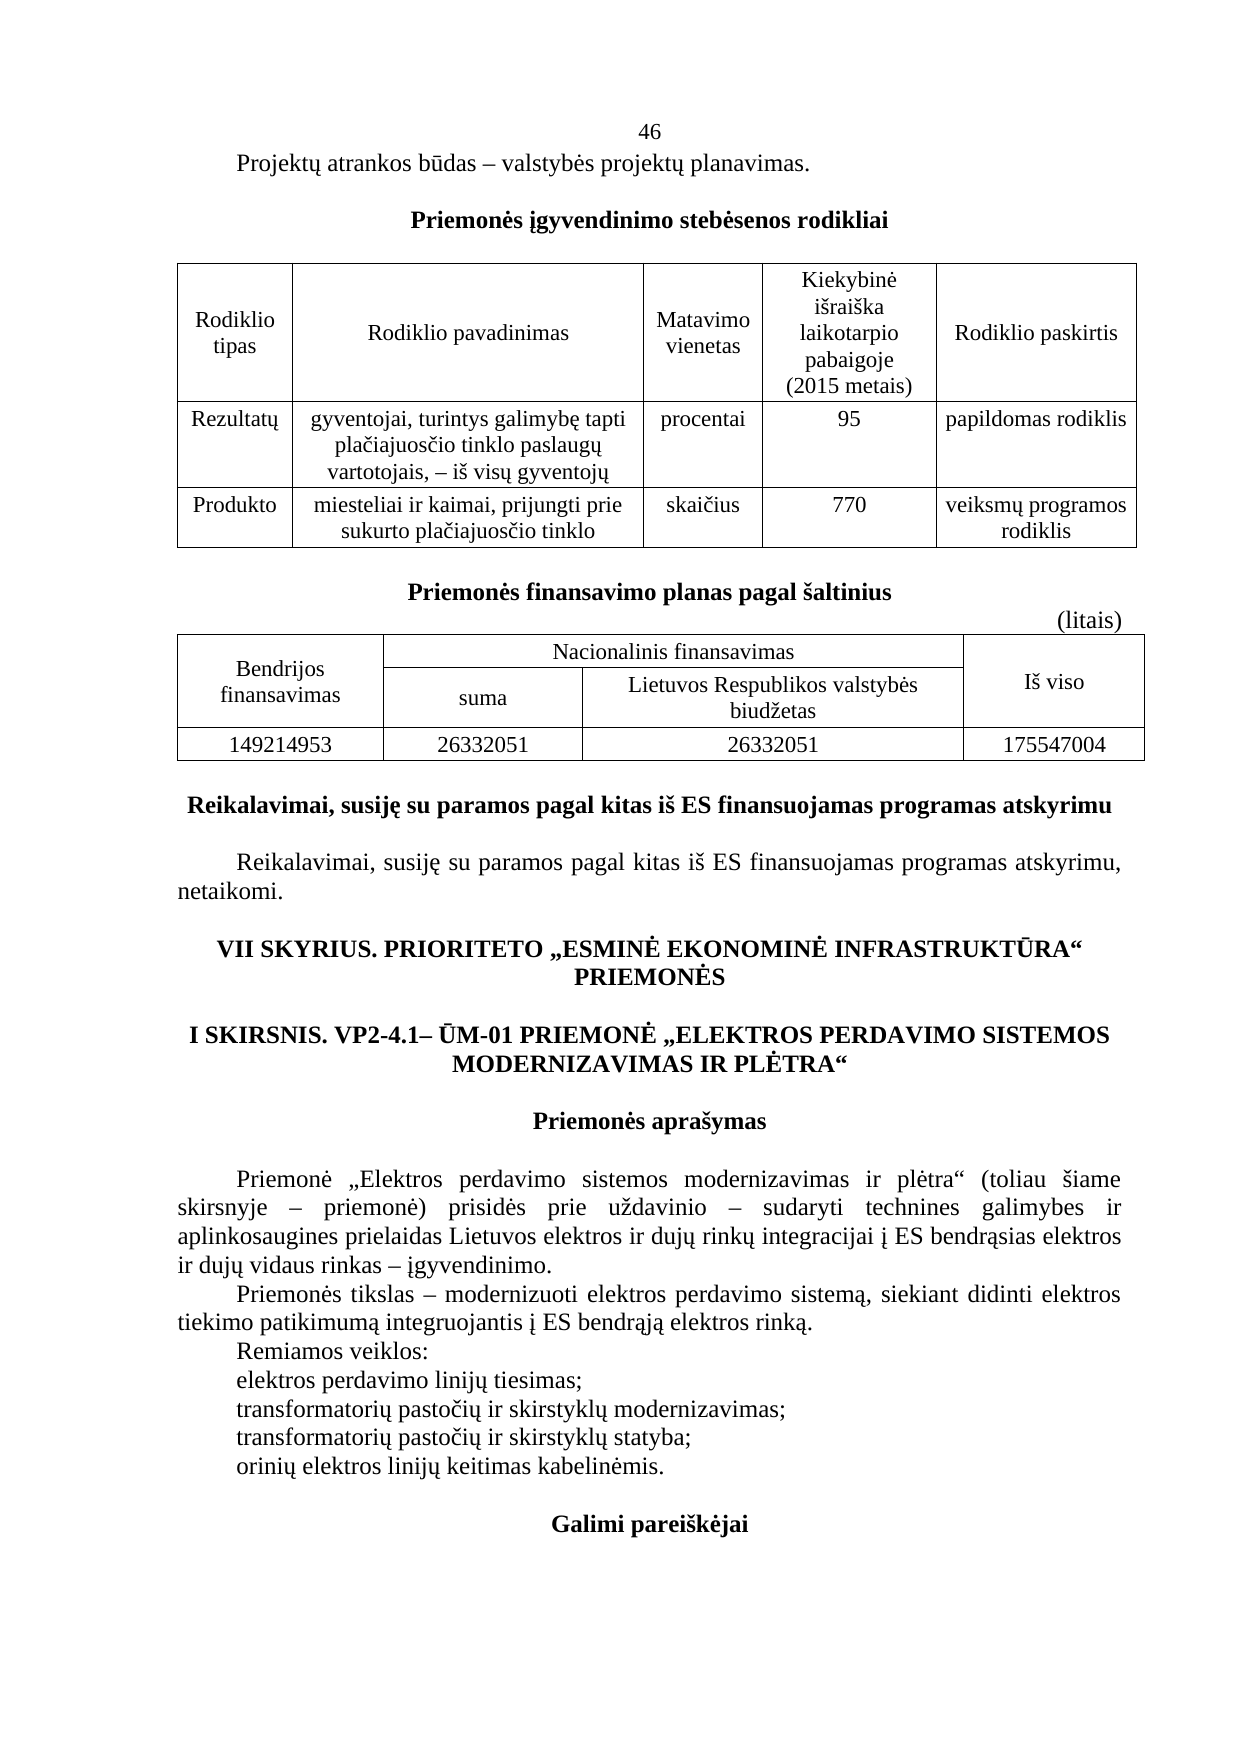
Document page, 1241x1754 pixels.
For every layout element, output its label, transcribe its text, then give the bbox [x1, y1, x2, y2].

text Priemonė „Elektros perdavimo sistemos modernizavimas ir plėtra“ (toliau šiame skirsnyje – priemonė) prisidės prie uždavinio – sudaryti technines galimybes ir aplinkosaugines prielaidas Lietuvos elektros ir dujų rinkų integracijai į ES bendrąsias elektros ir dujų vidaus rinkas – įgyvendinimo. [177, 1164, 1122, 1279]
text Galimi pareiškėjai [177, 1509, 1122, 1537]
table_header Iš viso [964, 635, 1144, 727]
text Priemonės finansavimo planas pagal šaltinius [177, 577, 1122, 605]
table_cell 175547004 [964, 728, 1144, 760]
text transformatorių pastočių ir skirstyklų statyba; [177, 1422, 1122, 1451]
table_cell Lietuvos Respublikos valstybės biudžetas [583, 668, 963, 727]
table_cell Produkto [178, 488, 292, 547]
table_header Rodiklio paskirtis [937, 264, 1136, 401]
text VII SKYRIUS. PRIORITETO „ESMINĖ EKONOMINĖ INFRASTRUKTŪRA“ PRIEMONĖS [177, 934, 1122, 991]
table_header Kiekybinė išraiška laikotarpio pabaigoje (2015 metais) [763, 264, 936, 401]
table_cell 770 [763, 488, 936, 547]
text transformatorių pastočių ir skirstyklų modernizavimas; [177, 1394, 1122, 1422]
table_header Rodiklio pavadinimas [293, 264, 643, 401]
table_cell skaičius [644, 488, 762, 547]
text elektros perdavimo linijų tiesimas; [177, 1365, 1122, 1394]
text Reikalavimai, susiję su paramos pagal kitas iš ES finansuojamas programas atskyrimu, netaikomi. [177, 847, 1122, 905]
text Priemonės įgyvendinimo stebėsenos rodikliai [177, 205, 1122, 234]
table_header Bendrijos finansavimas [178, 635, 383, 727]
table_cell miesteliai ir kaimai, prijungti prie sukurto plačiajuosčio tinklo [293, 488, 643, 547]
table_cell 26332051 [583, 728, 963, 760]
table_cell 95 [763, 402, 936, 487]
text Priemonės aprašymas [177, 1106, 1122, 1135]
text I SKIRSNIS. VP2-4.1– ŪM-01 PRIEMONĖ „Elektros perdavimo sistemos modernizavimas ir plėtra“ [177, 1020, 1122, 1077]
text Reikalavimai, susiję su paramos pagal kitas iš ES finansuojamas programas atskyrimu [177, 790, 1122, 819]
table_cell gyventojai, turintys galimybę tapti plačiajuosčio tinklo paslaugų vartotojais, – iš visų gyventojų [293, 402, 643, 487]
text Priemonės tikslas – modernizuoti elektros perdavimo sistemą, siekiant didinti elektros tiekimo patikimumą integruojantis į ES bendrąją elektros rinką. [177, 1279, 1122, 1336]
table_cell suma [384, 668, 582, 727]
text Remiamos veiklos: [177, 1336, 1122, 1365]
table_header Rodiklio tipas [178, 264, 292, 401]
table_cell veiksmų programos rodiklis [937, 488, 1136, 547]
text (litais) [177, 605, 1122, 634]
table_cell 26332051 [384, 728, 582, 760]
table_header Nacionalinis finansavimas [384, 635, 963, 667]
table_header Matavimo vienetas [644, 264, 762, 401]
text orinių elektros linijų keitimas kabelinėmis. [177, 1451, 1122, 1480]
table_cell 149214953 [178, 728, 383, 760]
table_cell Rezultatų [178, 402, 292, 487]
table_cell procentai [644, 402, 762, 487]
text Projektų atrankos būdas – valstybės projektų planavimas. [177, 148, 1122, 176]
table_cell papildomas rodiklis [937, 402, 1136, 487]
